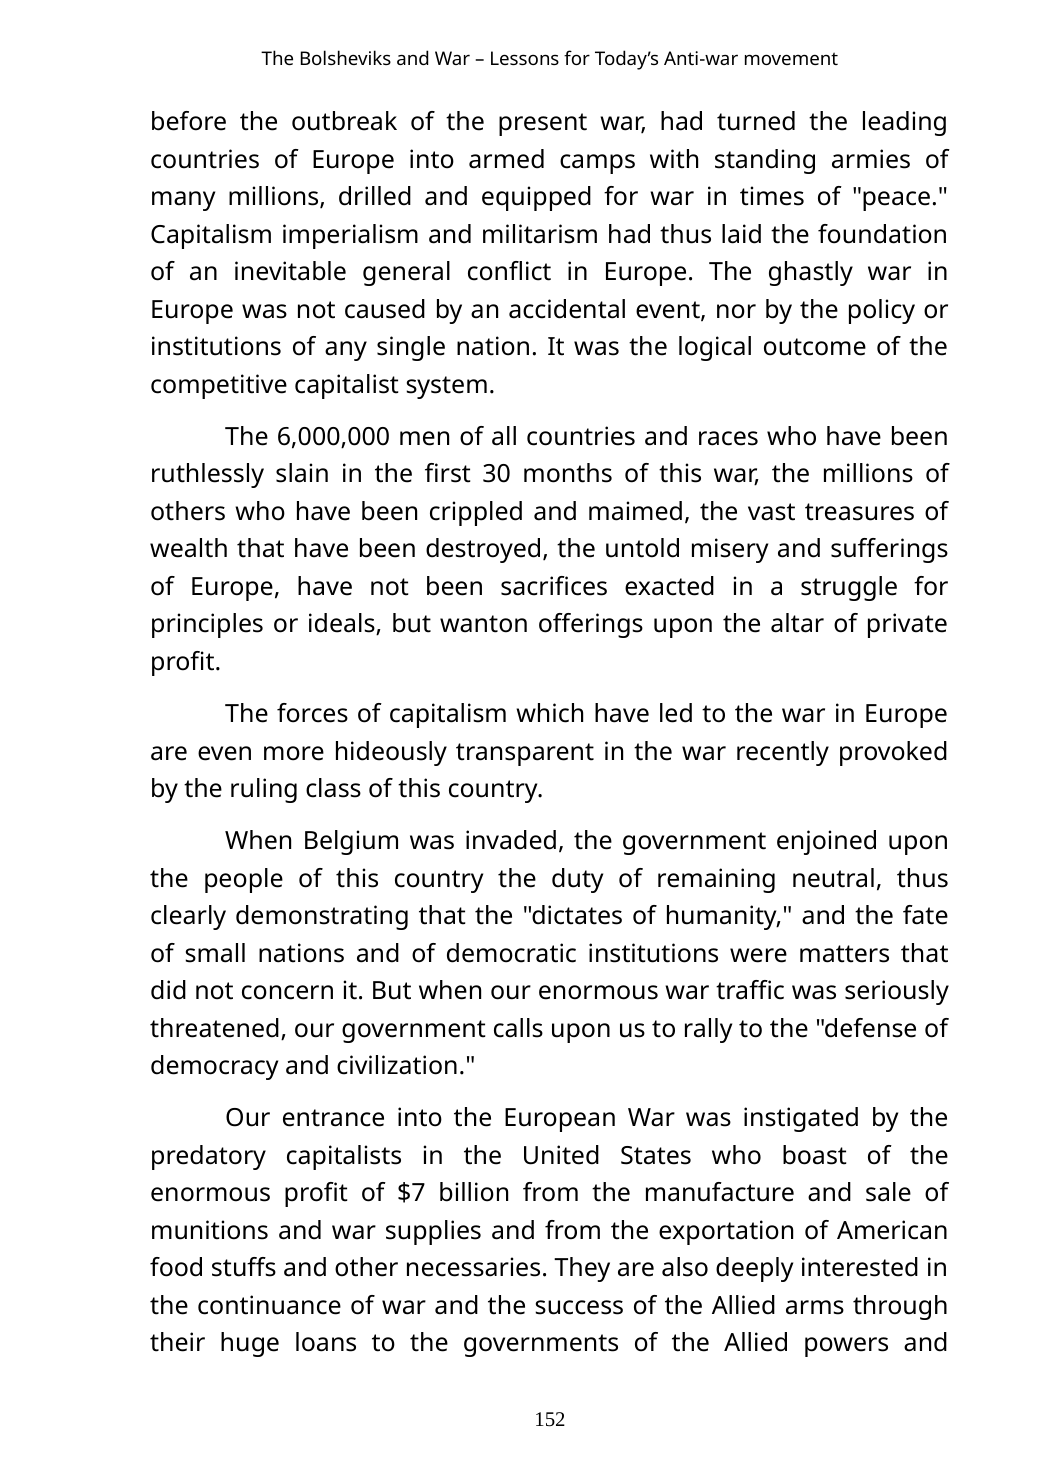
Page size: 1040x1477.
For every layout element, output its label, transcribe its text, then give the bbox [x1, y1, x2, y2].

text The forces of capitalism which have led to the war in Europe are even more hideously transparent in the war recently provoked by the ruling class of this country. [150, 692, 949, 805]
text Our entrance into the European War was instigated by the predatory capitalists in the United States who boast of the enormous profit of $7 billion from the manufacture and sale of munitions and war supplies and from the exportation of American food stuffs and other necessaries. They are also deeply interested in the continuance of war and the success of the Allied arms through their huge loans to the governments of the Allied powers and [150, 1096, 949, 1359]
text The 6,000,000 men of all countries and races who have been ruthlessly slain in the first 30 months of this war, the millions of others who have been crippled and maimed, the vast treasures of wealth that have been destroyed, the untold misery and sufferings of Europe, have not been sacrifices exacted in a struggle for principles or ideals, but wanton offerings upon the altar of private profit. [150, 415, 949, 678]
text before the outbreak of the present war, had turned the leading countries of Europe into armed camps with standing armies of many millions, drilled and equipped for war in times of "peace." Capitalism imperialism and militarism had thus laid the foundation of an inevitable general conflict in Europe. The ghastly war in Europe was not caused by an accidental event, nor by the policy or institutions of any single nation. It was the logical outcome of the competitive capitalist system. [150, 101, 949, 401]
text When Belgium was invaded, the government enjoined upon the people of this country the duty of remaining neutral, thus clearly demonstrating that the "dictates of humanity," and the fate of small nations and of democratic institutions were matters that did not concern it. But when our enormous war traffic was seriously threatened, our government calls upon us to rally to the "defense of democracy and civilization." [150, 819, 949, 1082]
